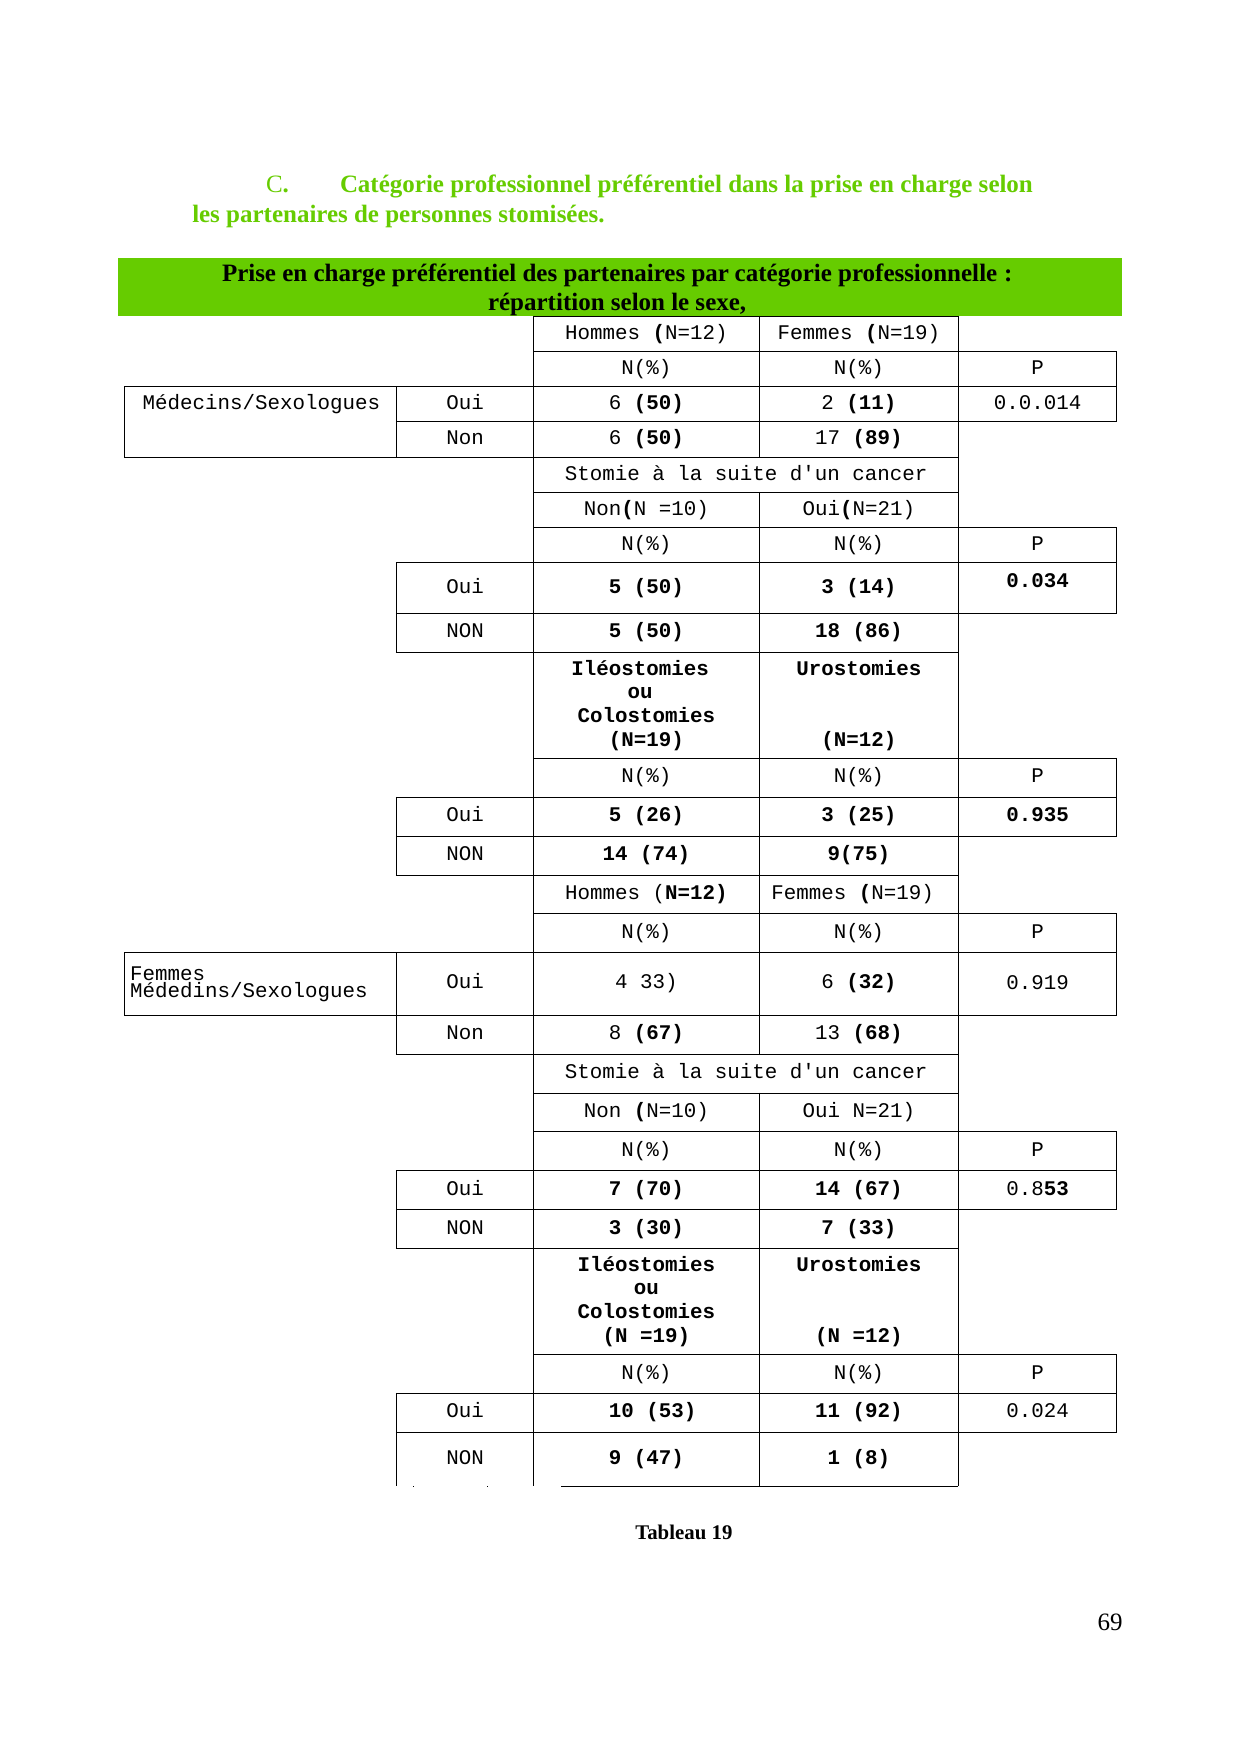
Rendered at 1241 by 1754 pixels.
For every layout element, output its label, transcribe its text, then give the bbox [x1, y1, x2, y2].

table_cell [396, 492, 533, 562]
table_cell Iléostomies ou Colostomies (N=19) [534, 653, 759, 758]
table_cell [959, 1016, 1116, 1054]
table_cell N(%) [760, 1355, 958, 1393]
table_cell 3 (14) [760, 563, 958, 613]
table_cell NON [397, 837, 533, 874]
table_cell [959, 1093, 1116, 1131]
table_header Hommes (N=12) [534, 317, 759, 351]
table_cell 6 (32) [760, 953, 958, 1015]
table_cell [959, 492, 1116, 527]
table_cell 0.024 [959, 1394, 1116, 1432]
table_cell 6 (50) [534, 422, 759, 457]
table_cell N(%) [760, 914, 958, 952]
table_cell [959, 652, 1116, 758]
table_cell 0.034 [959, 563, 1116, 613]
table_cell [959, 1433, 1116, 1486]
table_cell N(%) [534, 1132, 759, 1170]
table_cell [959, 614, 1116, 652]
table_cell 0.935 [959, 798, 1116, 836]
table_cell 11 (92) [760, 1394, 958, 1432]
table_cell N(%) [534, 528, 759, 562]
table_cell [124, 652, 396, 758]
table_cell [959, 837, 1116, 874]
table_cell P [959, 528, 1116, 562]
table_cell Oui [397, 1171, 533, 1209]
table_cell Médecins/Sexologues [125, 387, 396, 457]
table_cell [396, 351, 533, 386]
table_cell 3 (30) [534, 1210, 759, 1248]
table_cell 14 (74) [534, 837, 759, 874]
table_cell N(%) [760, 759, 958, 797]
table_cell Oui [397, 1394, 533, 1432]
table_header [396, 316, 533, 351]
table_cell NON [397, 1433, 533, 1486]
table_cell [124, 562, 396, 613]
table_cell [124, 1131, 396, 1170]
table_cell [959, 1248, 1116, 1354]
table_cell Urostomies (N =12) [760, 1249, 958, 1354]
table_cell [959, 1054, 1116, 1092]
table_cell Oui [397, 563, 533, 613]
table_cell [396, 876, 533, 913]
table_cell Oui N=21) [760, 1094, 958, 1131]
table_cell N(%) [760, 352, 958, 386]
table_cell 9(75) [760, 837, 958, 874]
table_cell N(%) [534, 914, 759, 952]
table_cell 9 (47) [534, 1433, 759, 1486]
table_cell [396, 1131, 533, 1170]
table_cell [124, 613, 396, 652]
text Prise en charge préférentiel des partenaires par catégorie professionnelle : [118, 258, 1122, 287]
table_cell 7 (70) [534, 1171, 759, 1209]
table_cell N(%) [534, 759, 759, 797]
table_cell N(%) [760, 1132, 958, 1170]
table_cell 7 (33) [760, 1210, 958, 1248]
table_cell [396, 1093, 533, 1131]
table_cell NON [397, 1210, 533, 1248]
table_cell [396, 1055, 533, 1092]
table_cell P [959, 1355, 1116, 1393]
table_cell [124, 1209, 396, 1248]
table_cell Oui(N=21) [760, 493, 958, 527]
table_header [959, 316, 1116, 351]
table_cell P [959, 759, 1116, 797]
table_cell Hommes (N=12) [534, 876, 759, 913]
table_cell 18 (86) [760, 614, 958, 652]
table_cell 5 (50) [534, 614, 759, 652]
table_cell 10 (53) [534, 1394, 759, 1432]
table_cell [959, 875, 1116, 913]
table_cell Non [397, 422, 533, 457]
table_cell [396, 458, 533, 492]
table_cell [396, 913, 533, 952]
table_cell N(%) [534, 1355, 759, 1393]
table_cell 0.919 [959, 953, 1116, 1015]
table_cell P [959, 914, 1116, 952]
table_cell [959, 422, 1116, 457]
table_cell [124, 458, 396, 492]
table_cell [396, 758, 533, 797]
text répartition selon le sexe, [118, 287, 1122, 316]
table_cell [124, 797, 396, 836]
table_cell Iléostomies ou Colostomies (N =19) [534, 1249, 759, 1354]
table_cell Stomie à la suite d'un cancer [534, 458, 958, 492]
table_cell 3 (25) [760, 798, 958, 836]
table_cell [124, 1432, 396, 1486]
table_header Femmes (N=19) [760, 317, 958, 351]
table_cell [959, 457, 1116, 492]
text Tableau 19 [118, 1520, 1122, 1544]
table_cell [124, 1354, 396, 1393]
table_cell Non (N=10) [534, 1094, 759, 1131]
table_cell 6 (50) [534, 387, 759, 421]
table_cell 0.0.014 [959, 387, 1116, 421]
table_cell Non(N =10) [534, 493, 759, 527]
table_cell 4 33) [534, 953, 759, 1015]
table_cell N(%) [534, 352, 759, 386]
table_cell Oui [397, 953, 533, 1015]
table_cell 0.853 [959, 1171, 1116, 1209]
table_cell [396, 1354, 533, 1393]
table_cell 14 (67) [760, 1171, 958, 1209]
table_cell 13 (68) [760, 1016, 958, 1054]
table_cell 5 (26) [534, 798, 759, 836]
table_cell [124, 836, 396, 874]
table_cell [124, 913, 396, 952]
table_cell [124, 875, 396, 913]
table_cell [124, 1093, 396, 1131]
table_cell 5 (50) [534, 563, 759, 613]
table_cell Oui [397, 798, 533, 836]
table_cell 8 (67) [534, 1016, 759, 1054]
table_cell Stomie à la suite d'un cancer [534, 1055, 958, 1092]
table_cell 1 (8) [760, 1433, 958, 1486]
table_cell Non [397, 1016, 533, 1054]
table_cell N(%) [760, 528, 958, 562]
table_cell NON [397, 614, 533, 652]
table_cell [124, 1248, 396, 1354]
table_cell P [959, 1132, 1116, 1170]
table_cell [124, 351, 396, 386]
table_cell Urostomies (N=12) [760, 653, 958, 758]
table_cell Oui [397, 387, 533, 421]
table_cell [396, 653, 533, 758]
table_cell [959, 1210, 1116, 1248]
table_header [124, 316, 396, 351]
table_cell [124, 492, 396, 562]
table_cell 17 (89) [760, 422, 958, 457]
table_cell [124, 1016, 396, 1054]
table_cell P [959, 352, 1116, 386]
table_cell [396, 1249, 533, 1354]
table_cell Femmes (N=19) [760, 876, 958, 913]
table_cell [124, 1054, 396, 1092]
table_cell [124, 1393, 396, 1432]
table_cell Femmes Médedins/Sexologues [125, 953, 396, 1015]
table_cell [124, 1170, 396, 1209]
text C. Catégorie professionnel préférentiel dans la prise en charge selon les partenaires de personnes stomisées. [118, 169, 1122, 228]
table_cell [124, 758, 396, 797]
table_cell 2 (11) [760, 387, 958, 421]
